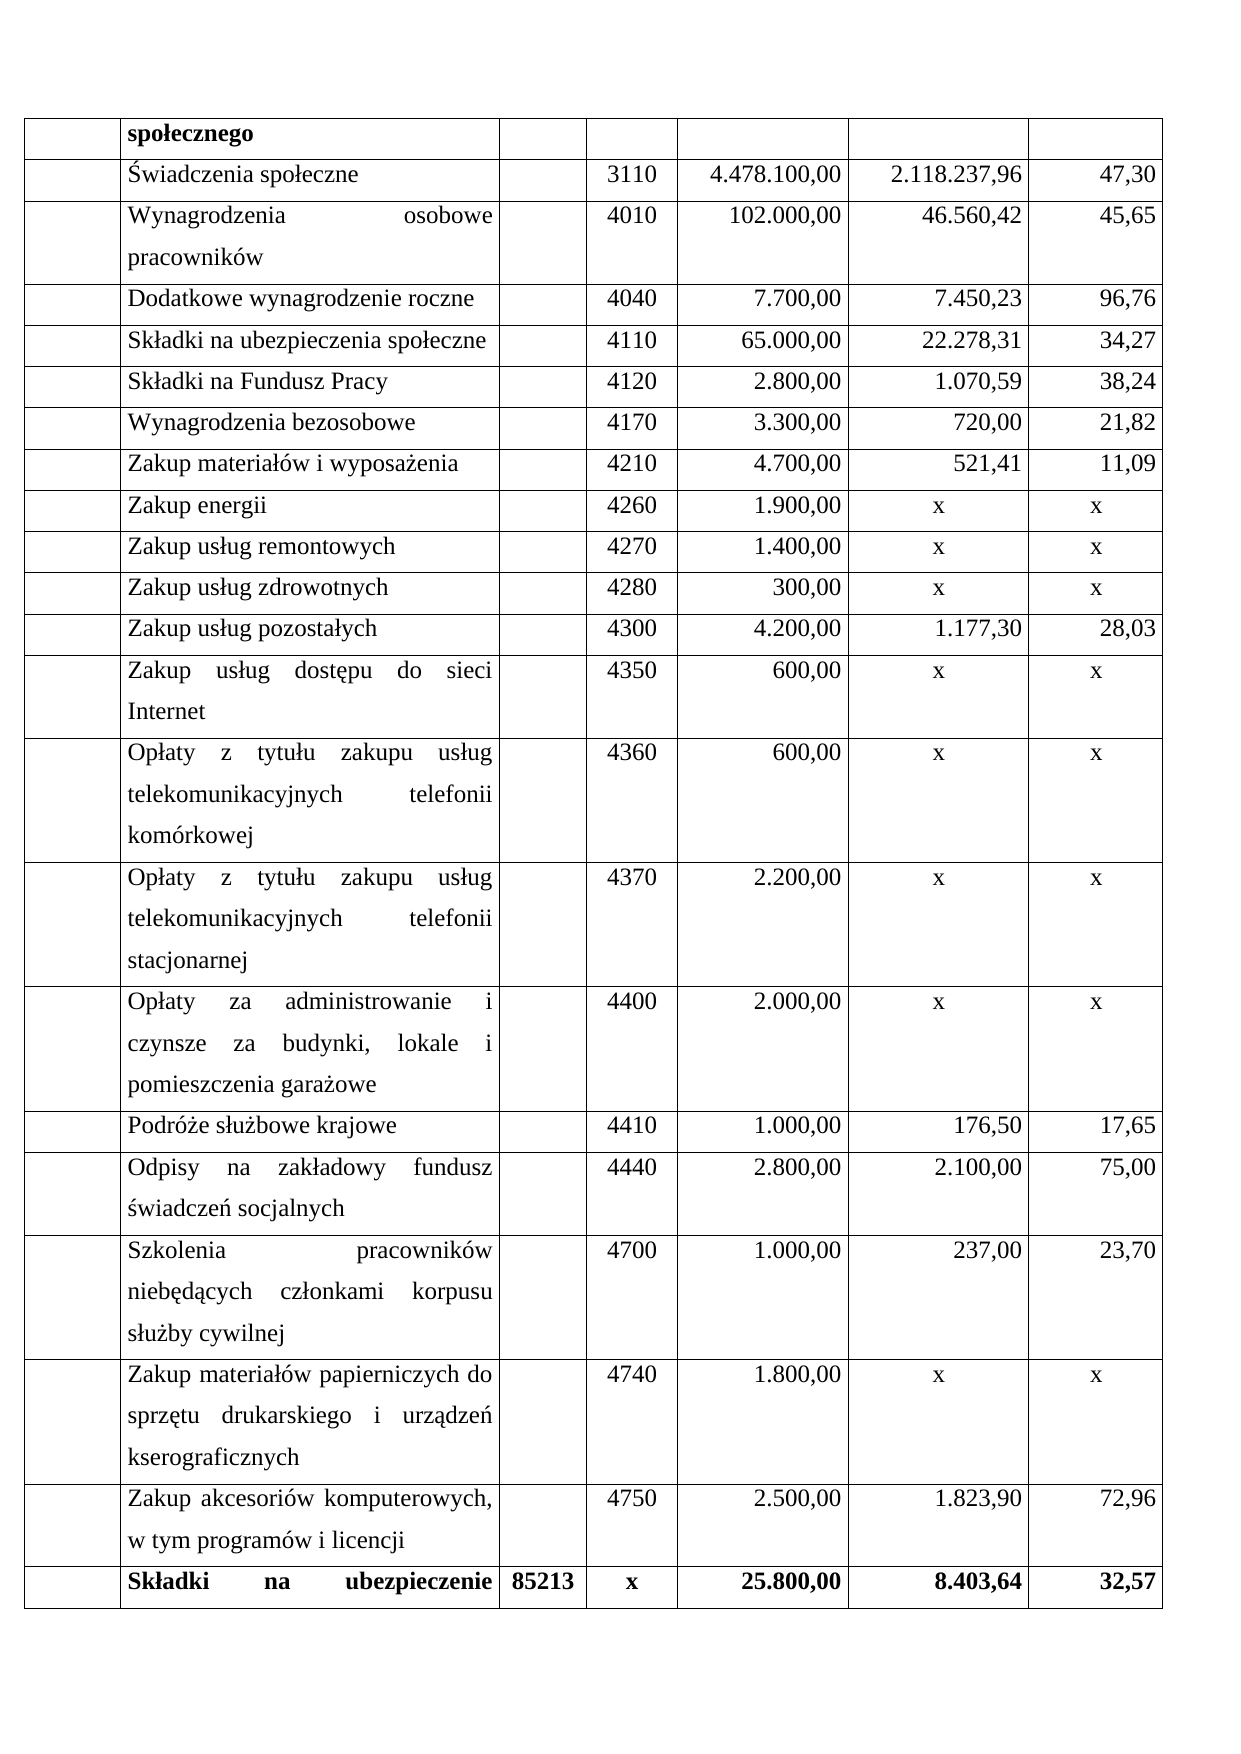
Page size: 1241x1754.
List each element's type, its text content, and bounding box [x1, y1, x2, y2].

table_cell x [1029, 491, 1162, 531]
table_cell 4040 [587, 285, 677, 325]
table_cell 600,00 [678, 656, 848, 737]
table_cell x [587, 1567, 677, 1607]
table_cell [1163, 449, 1240, 490]
table_cell 4740 [587, 1360, 677, 1483]
table_cell [500, 656, 586, 737]
table_cell [500, 160, 586, 201]
table_cell 25.800,00 [678, 1567, 848, 1607]
table_cell 2.100,00 [849, 1153, 1028, 1235]
table_cell 1.823,90 [849, 1485, 1028, 1566]
table_cell 521,41 [849, 450, 1028, 490]
table_cell [849, 119, 1028, 159]
table_cell [678, 119, 848, 159]
table_cell Wynagrodzenia bezosobowe [121, 408, 499, 448]
table_cell [1163, 614, 1240, 655]
table_cell 22.278,31 [849, 326, 1028, 366]
table_cell x [1029, 532, 1162, 572]
table_cell 1.000,00 [678, 1236, 848, 1359]
table_cell 34,27 [1029, 326, 1162, 366]
table_cell Zakup materiałów i wyposażenia [121, 450, 499, 490]
table_cell 8.403,64 [849, 1567, 1028, 1607]
table_cell x [1029, 656, 1162, 737]
table_cell 300,00 [678, 573, 848, 613]
table_cell Wynagrodzenia osobowe pracowników [121, 202, 499, 283]
table_cell [500, 450, 586, 490]
table_cell 2.800,00 [678, 1153, 848, 1235]
table_cell [500, 615, 586, 655]
table_cell [25, 1485, 120, 1566]
table_cell [1163, 284, 1240, 325]
table_cell x [1029, 987, 1162, 1111]
table_cell 96,76 [1029, 285, 1162, 325]
table_cell 2.118.237,96 [849, 160, 1028, 201]
table_cell [25, 615, 120, 655]
table_cell Zakup usług dostępu do sieci Internet [121, 656, 499, 737]
table_cell 4350 [587, 656, 677, 737]
table_cell [1163, 490, 1240, 531]
table_cell [500, 1360, 586, 1483]
table_cell 4700 [587, 1236, 677, 1359]
table_cell [1163, 655, 1240, 737]
table_cell [500, 202, 586, 283]
table_cell [1029, 119, 1162, 159]
table_cell x [849, 491, 1028, 531]
table_cell Zakup usług remontowych [121, 532, 499, 572]
table_cell [1163, 407, 1240, 448]
table_cell [1163, 1566, 1240, 1607]
table_cell [1163, 738, 1240, 862]
table_cell 4360 [587, 739, 677, 862]
table_cell 3.300,00 [678, 408, 848, 448]
table_cell Opłaty za administrowanie i czynsze za budynki, lokale i pomieszczenia garażowe [121, 987, 499, 1111]
table_cell [25, 656, 120, 737]
table_cell x [849, 739, 1028, 862]
table_cell [25, 1236, 120, 1359]
table_cell 85213 [500, 1567, 586, 1607]
table_cell 4750 [587, 1485, 677, 1566]
table_cell [500, 863, 586, 986]
table_cell [1163, 1359, 1240, 1483]
table_cell 17,65 [1029, 1112, 1162, 1152]
table_cell Zakup usług zdrowotnych [121, 573, 499, 613]
table_cell 4.200,00 [678, 615, 848, 655]
table_cell 4270 [587, 532, 677, 572]
table_cell x [849, 656, 1028, 737]
table_cell 47,30 [1029, 160, 1162, 201]
table_cell [500, 367, 586, 407]
table_cell [500, 408, 586, 448]
table_cell 176,50 [849, 1112, 1028, 1152]
table_cell [1163, 531, 1240, 572]
table_cell 46.560,42 [849, 202, 1028, 283]
table_cell [25, 573, 120, 613]
table_cell [500, 326, 586, 366]
table_cell x [1029, 739, 1162, 862]
table_cell 2.000,00 [678, 987, 848, 1111]
table_cell 4440 [587, 1153, 677, 1235]
table_cell 720,00 [849, 408, 1028, 448]
table_cell 7.700,00 [678, 285, 848, 325]
table_cell Dodatkowe wynagrodzenie roczne [121, 285, 499, 325]
table_cell [25, 119, 120, 159]
table_cell [1163, 1111, 1240, 1152]
table_cell Opłaty z tytułu zakupu usług telekomunikacyjnych telefonii stacjonarnej [121, 863, 499, 986]
table_cell 1.400,00 [678, 532, 848, 572]
table_cell [500, 1112, 586, 1152]
table_cell Składki na ubezpieczenia społeczne [121, 326, 499, 366]
table_cell [1163, 572, 1240, 613]
table_cell 237,00 [849, 1236, 1028, 1359]
table_cell 28,03 [1029, 615, 1162, 655]
table_cell Szkolenia pracowników niebędących członkami korpusu służby cywilnej [121, 1236, 499, 1359]
table_cell 3110 [587, 160, 677, 201]
table_cell Zakup energii [121, 491, 499, 531]
table_cell [500, 1236, 586, 1359]
table_cell [25, 450, 120, 490]
table_cell 11,09 [1029, 450, 1162, 490]
table_cell [25, 408, 120, 448]
table_cell 23,70 [1029, 1236, 1162, 1359]
table_cell [25, 491, 120, 531]
table_cell 4.478.100,00 [678, 160, 848, 201]
table_cell 75,00 [1029, 1153, 1162, 1235]
table_cell [25, 326, 120, 366]
table_cell x [849, 863, 1028, 986]
table_cell [1163, 1235, 1240, 1359]
table_cell Odpisy na zakładowy fundusz świadczeń socjalnych [121, 1153, 499, 1235]
table_cell [25, 739, 120, 862]
table_cell [500, 1153, 586, 1235]
table_cell x [1029, 573, 1162, 613]
table_cell x [1029, 863, 1162, 986]
table_cell [1163, 1152, 1240, 1235]
table_cell 1.800,00 [678, 1360, 848, 1483]
table_cell [500, 739, 586, 862]
table_cell Podróże służbowe krajowe [121, 1112, 499, 1152]
table_cell 2.500,00 [678, 1485, 848, 1566]
table_cell 2.800,00 [678, 367, 848, 407]
table_cell x [849, 532, 1028, 572]
table_cell Świadczenia społeczne [121, 160, 499, 201]
table_cell [25, 1112, 120, 1152]
table_cell 7.450,23 [849, 285, 1028, 325]
table_cell [1163, 862, 1240, 986]
table_cell x [1029, 1360, 1162, 1483]
table_cell 1.070,59 [849, 367, 1028, 407]
table_cell 4120 [587, 367, 677, 407]
table_cell [25, 202, 120, 283]
table_cell 32,57 [1029, 1567, 1162, 1607]
table_cell [500, 285, 586, 325]
table_cell [500, 1485, 586, 1566]
table_cell [500, 491, 586, 531]
table_cell [25, 987, 120, 1111]
table_cell 65.000,00 [678, 326, 848, 366]
table_cell Opłaty z tytułu zakupu usług telekomunikacyjnych telefonii komórkowej [121, 739, 499, 862]
table_cell [25, 532, 120, 572]
table_cell 102.000,00 [678, 202, 848, 283]
table_cell x [849, 1360, 1028, 1483]
table_cell 4010 [587, 202, 677, 283]
table_cell [500, 119, 586, 159]
table_cell 1.177,30 [849, 615, 1028, 655]
table_cell 72,96 [1029, 1485, 1162, 1566]
table_cell x [849, 573, 1028, 613]
table_cell x [849, 987, 1028, 1111]
table_cell 4260 [587, 491, 677, 531]
table_cell Zakup usług pozostałych [121, 615, 499, 655]
table_cell 1.000,00 [678, 1112, 848, 1152]
table_cell 4170 [587, 408, 677, 448]
table_cell [25, 1360, 120, 1483]
table_cell 4110 [587, 326, 677, 366]
table_cell [1163, 201, 1240, 283]
table_cell [1163, 118, 1240, 159]
table_cell [500, 987, 586, 1111]
table_cell 4280 [587, 573, 677, 613]
table_cell Zakup akcesoriów komputerowych, w tym programów i licencji [121, 1485, 499, 1566]
table_cell [25, 1153, 120, 1235]
table_cell Składki na ubezpieczenie [121, 1567, 499, 1607]
table_cell 1.900,00 [678, 491, 848, 531]
table_cell Zakup materiałów papierniczych do sprzętu drukarskiego i urządzeń kserograficznych [121, 1360, 499, 1483]
table_cell [25, 863, 120, 986]
table_cell [500, 532, 586, 572]
table_cell społecznego [121, 119, 499, 159]
table_cell 2.200,00 [678, 863, 848, 986]
table_cell 4.700,00 [678, 450, 848, 490]
table_cell [25, 160, 120, 201]
table_cell [587, 119, 677, 159]
table_cell 4370 [587, 863, 677, 986]
table_cell 45,65 [1029, 202, 1162, 283]
table_cell 4410 [587, 1112, 677, 1152]
table_cell [1163, 366, 1240, 407]
table_cell 4400 [587, 987, 677, 1111]
table_cell [25, 285, 120, 325]
table_cell 38,24 [1029, 367, 1162, 407]
table_cell 600,00 [678, 739, 848, 862]
table_cell [25, 367, 120, 407]
table_cell 21,82 [1029, 408, 1162, 448]
table_cell [1163, 1484, 1240, 1566]
table_cell 4210 [587, 450, 677, 490]
table_cell [1163, 325, 1240, 366]
table_cell 4300 [587, 615, 677, 655]
table_cell [1163, 159, 1240, 201]
table_cell [500, 573, 586, 613]
table_cell Składki na Fundusz Pracy [121, 367, 499, 407]
table_cell [25, 1567, 120, 1607]
table_cell [1163, 986, 1240, 1111]
